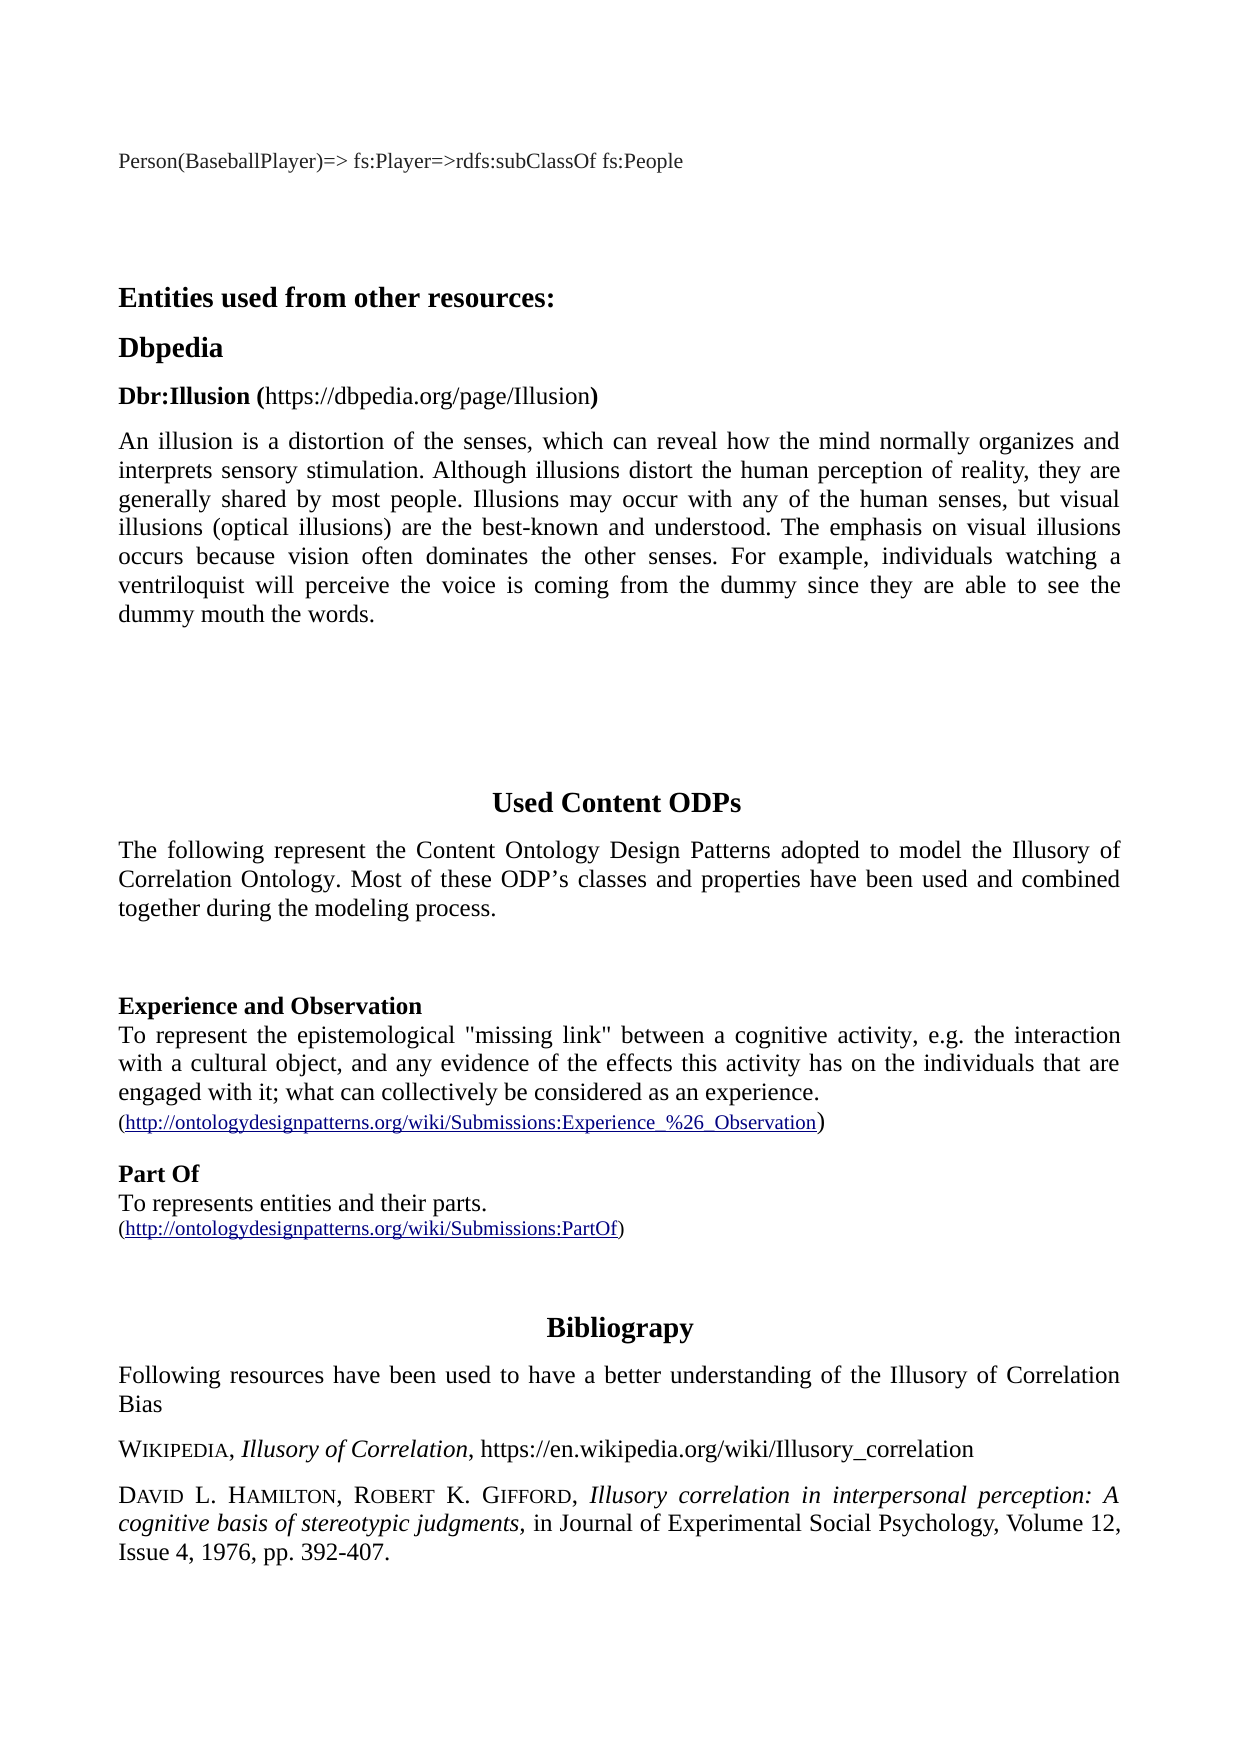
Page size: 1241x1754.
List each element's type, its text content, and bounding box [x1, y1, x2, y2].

text David L. Hamilton, Robert K. Gifford, Illusory correlation in interpersonal perception: A cognitive basis of stereotypic judgments, in Journal of Experimental Social Psychology, Volume 12, Issue 4, 1976, pp. 392-407. [118, 1480, 1122, 1566]
text Part Of [118, 1159, 1122, 1188]
text Following resources have been used to have a better understanding of the Illusory of Correlation Bias [118, 1360, 1122, 1418]
text To represents entities and their parts. [118, 1188, 1122, 1216]
text Entities used from other resources: [118, 280, 1122, 314]
text An illusion is a distortion of the senses, which can reveal how the mind normally organizes and interprets sensory stimulation. Although illusions distort the human perception of reality, they are generally shared by most people. Illusions may occur with any of the human senses, but visual illusions (optical illusions) are the best-known and understood. The emphasis on visual illusions occurs because vision often dominates the other senses. For example, individuals watching a ventriloquist will perceive the voice is coming from the dummy since they are able to see the dummy mouth the words. [118, 426, 1122, 627]
text Wikipedia, Illusory of Correlation, https://en.wikipedia.org/wiki/Illusory_correlation [118, 1434, 1122, 1463]
text (http://ontologydesignpatterns.org/wiki/Submissions:Experience_%26_Observation) [118, 1106, 1122, 1135]
text To represent the epistemological "missing link" between a cognitive activity, e.g. the interaction with a cultural object, and any evidence of the effects this activity has on the individuals that are engaged with it; what can collectively be considered as an experience. [118, 1020, 1122, 1106]
text Dbr:Illusion (https://dbpedia.org/page/Illusion) [118, 381, 1122, 409]
text Used Content ODPs [118, 785, 1122, 819]
text Bibliograpy [118, 1310, 1122, 1343]
text (http://ontologydesignpatterns.org/wiki/Submissions:PartOf) [118, 1216, 1122, 1240]
text The following represent the Content Ontology Design Patterns adopted to model the Illusory of Correlation Ontology. Most of these ODP’s classes and properties have been used and combined together during the modeling process. [118, 835, 1122, 922]
text Person(BaseballPlayer)=> fs:Player=>rdfs:subClassOf fs:People [118, 148, 1122, 173]
text Dbpedia [118, 331, 1122, 364]
text Experience and Observation [118, 991, 1122, 1020]
